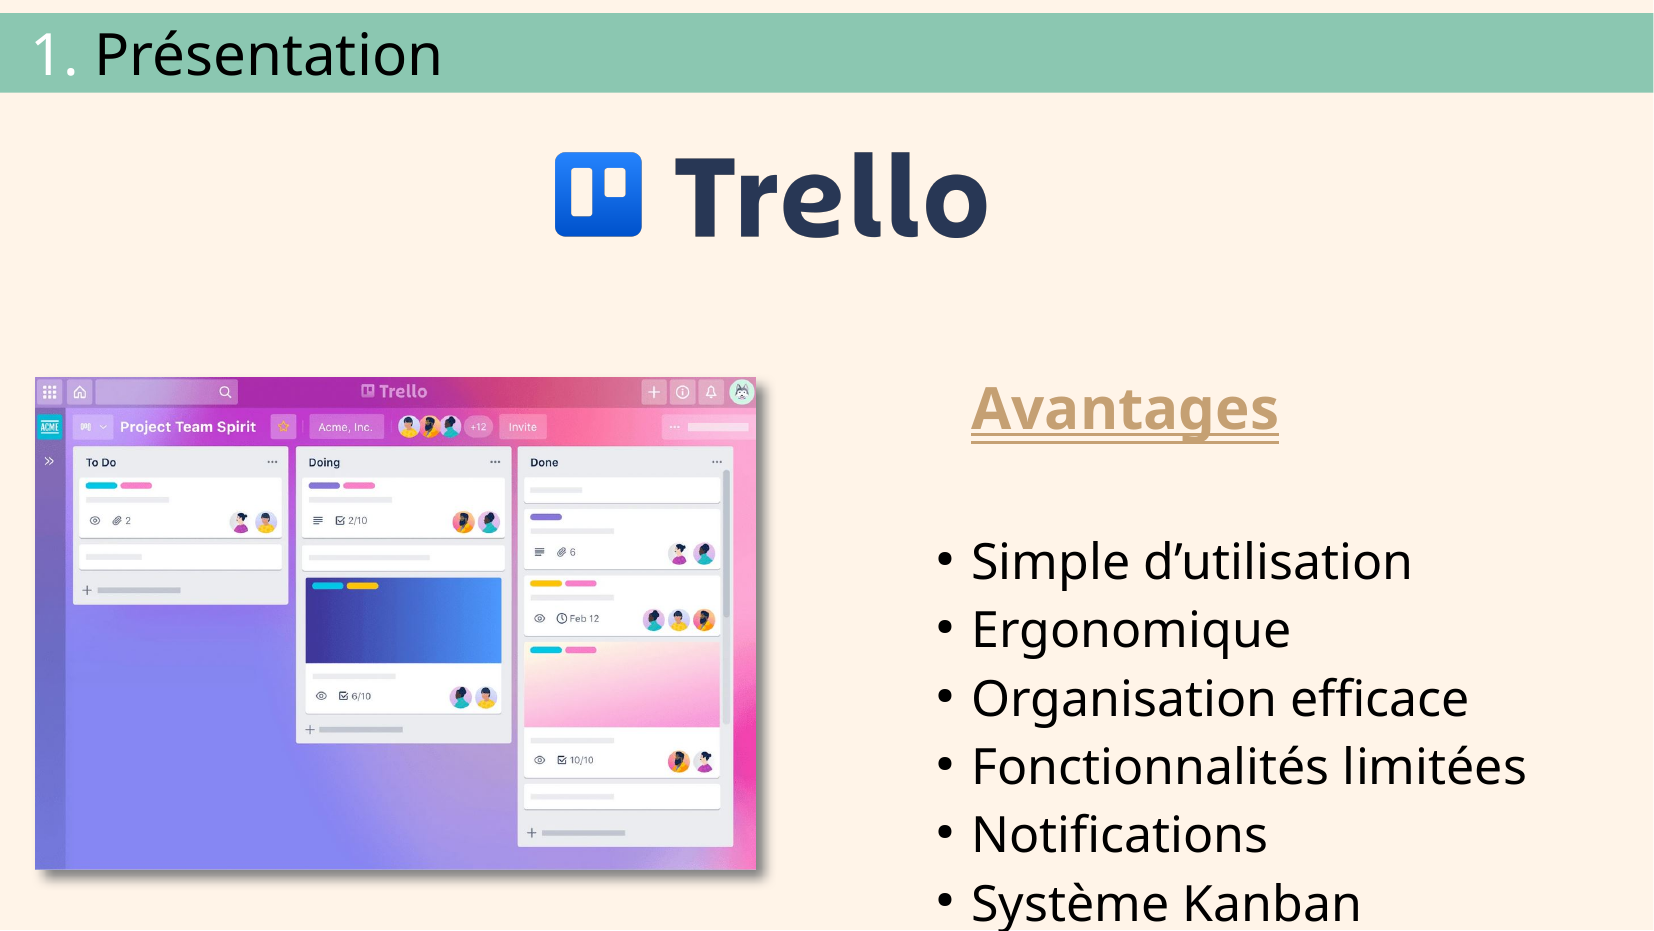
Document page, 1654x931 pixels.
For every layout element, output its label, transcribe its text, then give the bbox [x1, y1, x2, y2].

title 1. Présentation [0, 17, 1654, 89]
picture [501, 41, 1040, 349]
text_box Avantages Simple d’utilisation Ergonomique Organisation efficace Fonctionnalités limitées Notifications Système Kanban [921, 360, 1607, 880]
picture [35, 377, 756, 871]
